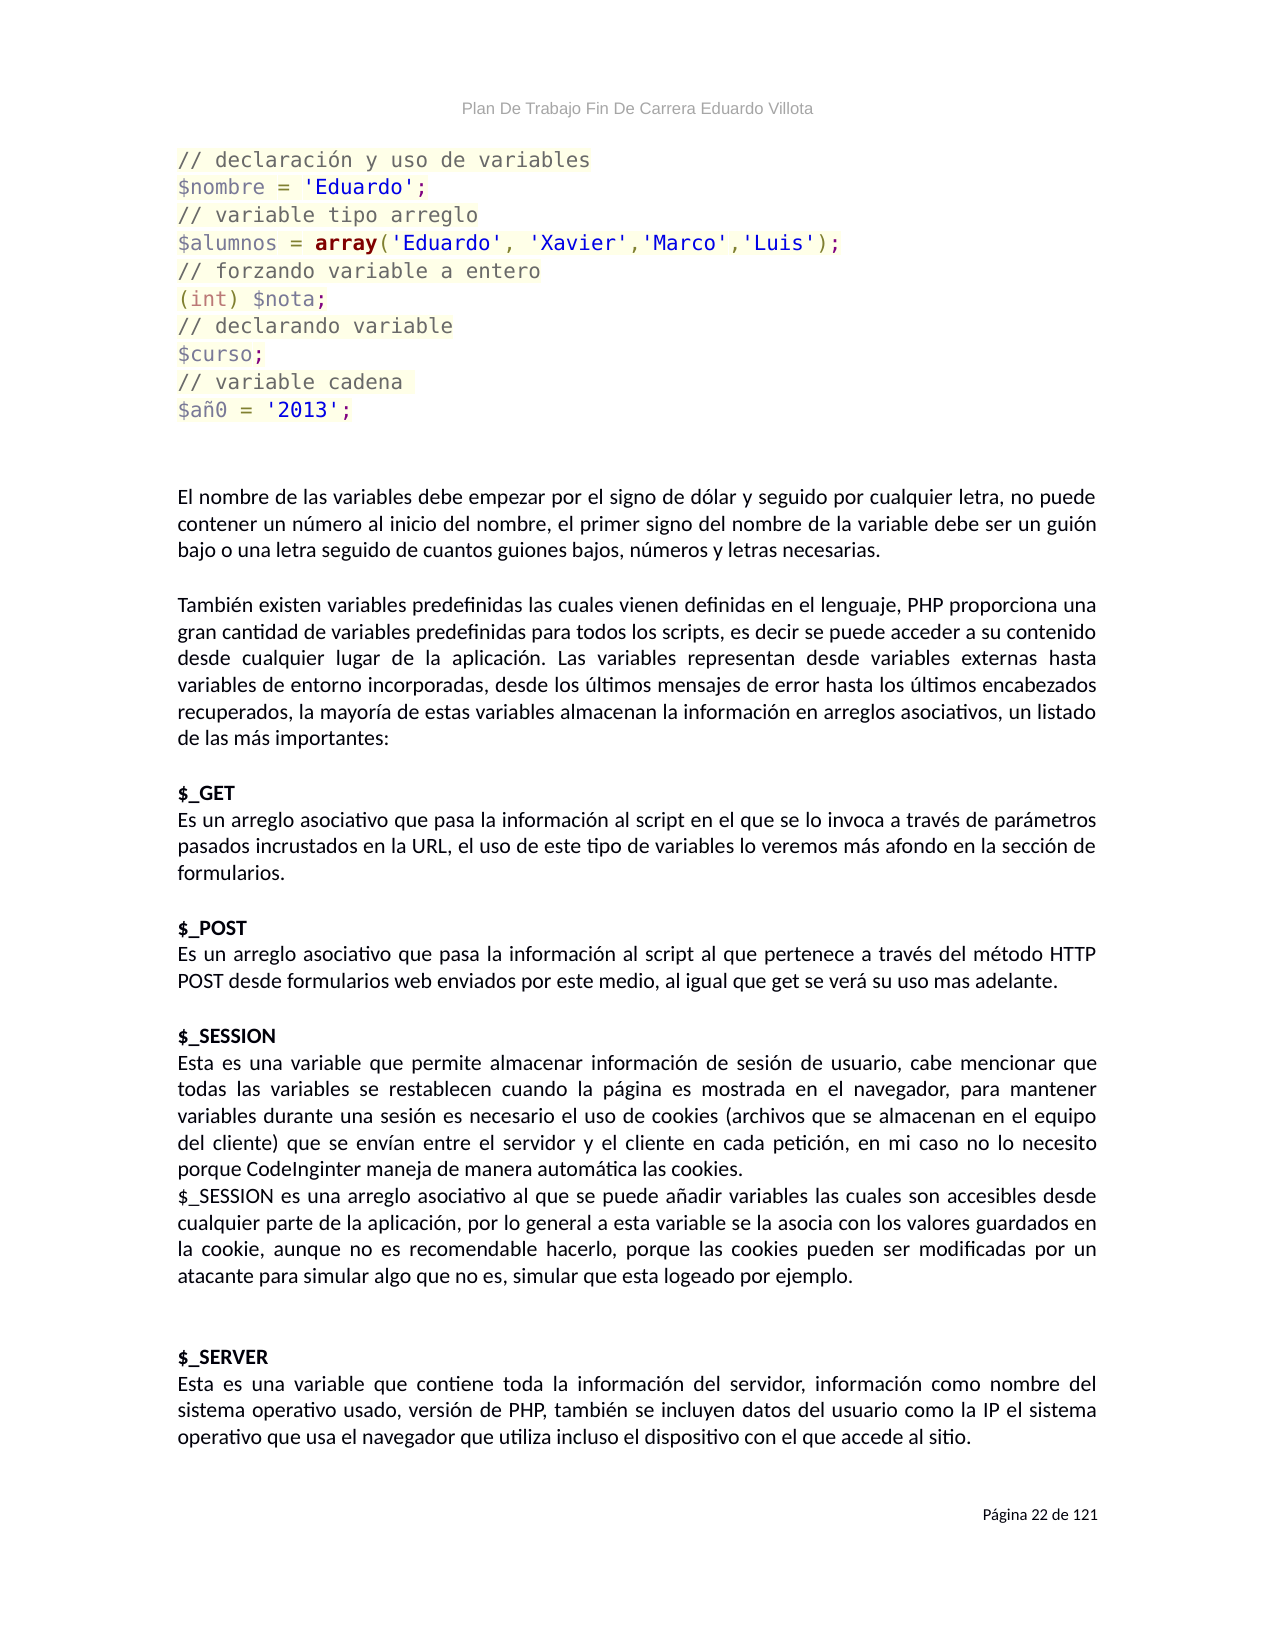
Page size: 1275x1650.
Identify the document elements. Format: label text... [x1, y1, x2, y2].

text // declaración y uso de variables [177, 148, 1098, 172]
text // declarando variable [177, 314, 1098, 339]
text $curso; [177, 342, 1098, 367]
text $alumnos = array('Eduardo', 'Xavier','Marco','Luis'); [177, 231, 1098, 255]
text Es un arreglo asociativo que pasa la información al script al que pertenece a través del método HTTP POST desde formularios web enviados por este medio, al igual que get se verá su uso mas adelante. [177, 941, 1098, 994]
text $_SESSION [177, 1022, 1098, 1049]
text $_SESSION es una arreglo asociativo al que se puede añadir variables las cuales son accesibles desde cualquier parte de la aplicación, por lo general a esta variable se la asocia con los valores guardados en la cookie, aunque no es recomendable hacerlo, porque las cookies pueden ser modificadas por un atacante para simular algo que no es, simular que esta logeado por ejemplo. [177, 1182, 1098, 1289]
text También existen variables predefinidas las cuales vienen definidas en el lenguaje, PHP proporciona una gran cantidad de variables predefinidas para todos los scripts, es decir se puede acceder a su contenido desde cualquier lugar de la aplicación. Las variables representan desde variables externas hasta variables de entorno incorporadas, desde los últimos mensajes de error hasta los últimos encabezados recuperados, la mayoría de estas variables almacenan la información en arreglos asociativos, un listado de las más importantes: [177, 591, 1098, 751]
text Esta es una variable que permite almacenar información de sesión de usuario, cabe mencionar que todas las variables se restablecen cuando la página es mostrada en el navegador, para mantener variables durante una sesión es necesario el uso de cookies (archivos que se almacenan en el equipo del cliente) que se envían entre el servidor y el cliente en cada petición, en mi caso no lo necesito porque CodeInginter maneja de manera automática las cookies. [177, 1049, 1098, 1182]
text $_GET [177, 779, 1098, 806]
text Esta es una variable que contiene toda la información del servidor, información como nombre del sistema operativo usado, versión de PHP, también se incluyen datos del usuario como la IP el sistema operativo que usa el navegador que utiliza incluso el dispositivo con el que accede al sitio. [177, 1370, 1098, 1450]
text $_POST [177, 914, 1098, 941]
text (int) $nota; [177, 287, 1098, 311]
text Es un arreglo asociativo que pasa la información al script en el que se lo invoca a través de parámetros pasados incrustados en la URL, el uso de este tipo de variables lo veremos más afondo en la sección de formularios. [177, 806, 1098, 886]
text $añ0 = '2013'; [177, 398, 1098, 422]
text // forzando variable a entero [177, 259, 1098, 283]
text El nombre de las variables debe empezar por el signo de dólar y seguido por cualquier letra, no puede contener un número al inicio del nombre, el primer signo del nombre de la variable debe ser un guión bajo o una letra seguido de cuantos guiones bajos, números y letras necesarias. [177, 483, 1098, 563]
text $nombre = 'Eduardo'; [177, 175, 1098, 200]
text // variable cadena [177, 370, 1098, 394]
text $_SERVER [177, 1343, 1098, 1370]
text // variable tipo arreglo [177, 203, 1098, 227]
